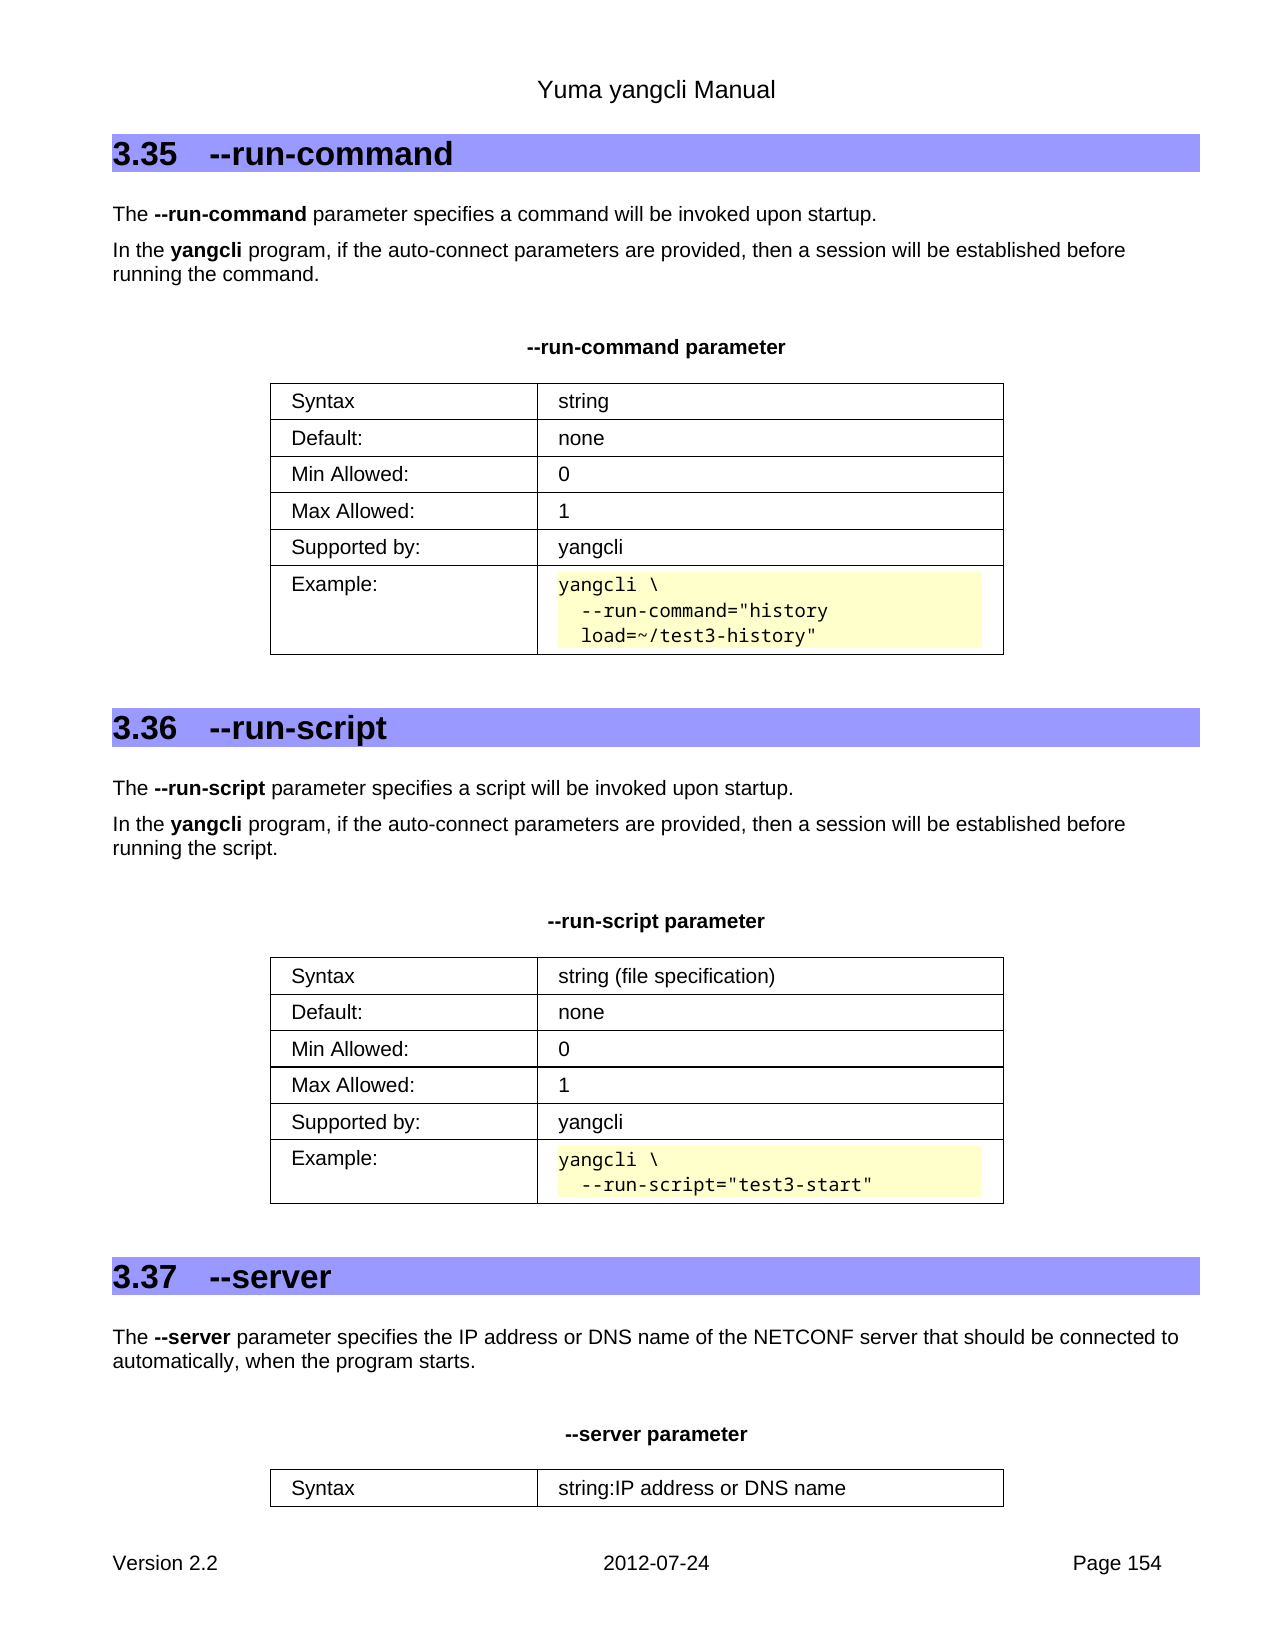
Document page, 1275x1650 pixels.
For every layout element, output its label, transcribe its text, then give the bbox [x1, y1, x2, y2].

subtitle --server parameter [127, 1421, 1185, 1445]
table_cell Default: [271, 995, 537, 1030]
subtitle --run-script parameter [127, 909, 1185, 933]
text The --run-script parameter specifies a script will be invoked upon startup. [112, 776, 1200, 800]
table_cell 1 [538, 1068, 1003, 1103]
table_cell none [538, 995, 1003, 1030]
table_header Syntax [271, 1470, 537, 1506]
table_header Syntax [271, 958, 537, 993]
table_cell Supported by: [271, 1104, 537, 1139]
table_cell Max Allowed: [271, 1068, 537, 1103]
table_cell Example: [271, 1140, 537, 1203]
table_cell Supported by: [271, 530, 537, 565]
text The --server parameter specifies the IP address or DNS name of the NETCONF server that should be connected to automatically, when the program starts. [112, 1324, 1200, 1372]
table_cell Default: [271, 420, 537, 456]
table_cell 0 [538, 1031, 1003, 1066]
table_cell Example: [271, 566, 537, 654]
table_cell Max Allowed: [271, 493, 537, 528]
text The --run-command parameter specifies a command will be invoked upon startup. [112, 201, 1200, 225]
table_header string:IP address or DNS name [538, 1470, 1003, 1506]
table_cell 0 [538, 457, 1003, 492]
table_header string [538, 384, 1003, 419]
table_header string (file specification) [538, 958, 1003, 993]
table_cell yangcli \ --run-script="test3-start" [538, 1140, 1003, 1203]
table_cell yangcli \ --run-command="history load=~/test3-history" [538, 566, 1003, 654]
table_cell Min Allowed: [271, 457, 537, 492]
table_cell yangcli [538, 1104, 1003, 1139]
table_cell none [538, 420, 1003, 456]
table_header Syntax [271, 384, 537, 419]
subtitle --run-command parameter [127, 335, 1185, 359]
table_cell Min Allowed: [271, 1031, 537, 1066]
table_cell yangcli [538, 530, 1003, 565]
table_cell 1 [538, 493, 1003, 528]
text In the yangcli program, if the auto-connect parameters are provided, then a session will be established before running the script. [112, 812, 1200, 860]
subtitle --run-script [112, 708, 1200, 747]
subtitle --server [112, 1257, 1200, 1295]
text In the yangcli program, if the auto-connect parameters are provided, then a session will be established before running the command. [112, 238, 1200, 286]
subtitle --run-command [112, 134, 1200, 172]
